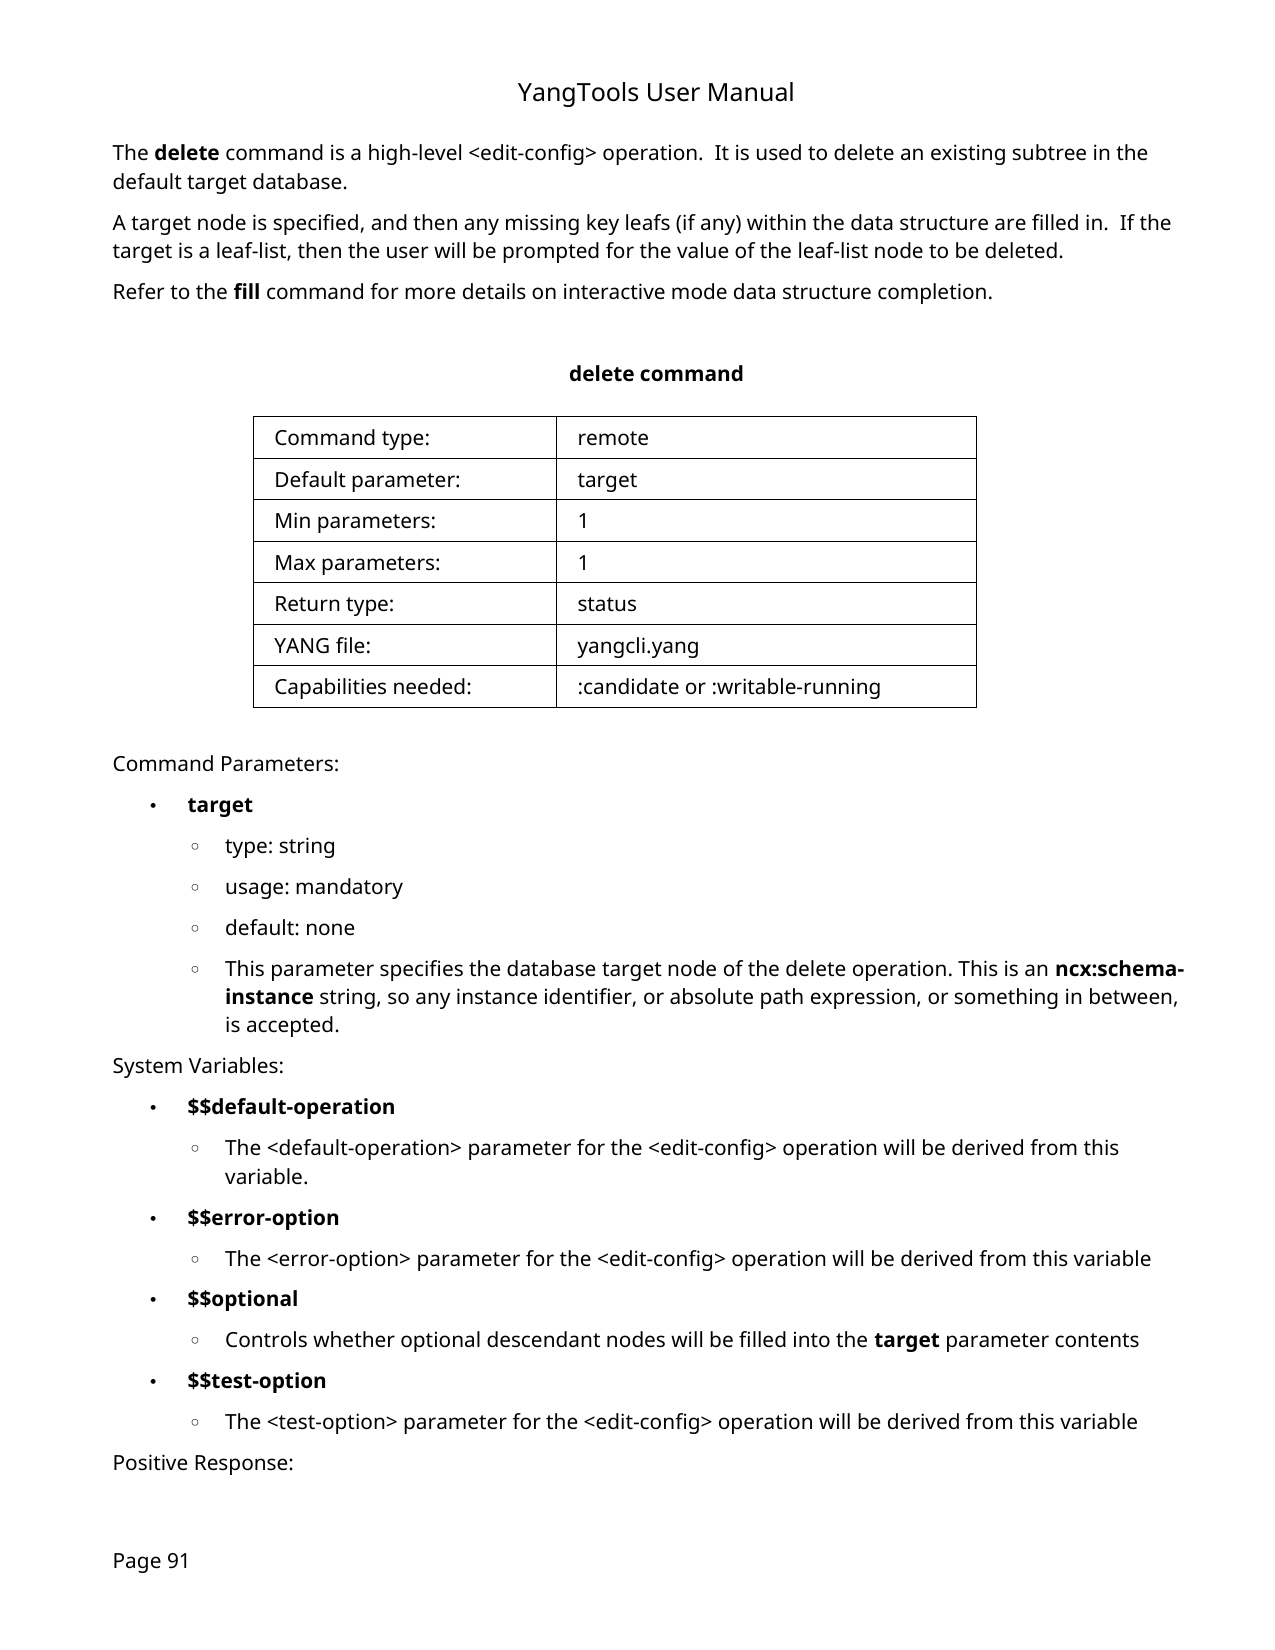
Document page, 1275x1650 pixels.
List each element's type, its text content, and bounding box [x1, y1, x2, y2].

text System Variables: [112, 1051, 1200, 1080]
table_cell Return type: [254, 583, 556, 624]
list usage: mandatory [187, 872, 1200, 900]
table_cell target [557, 459, 976, 499]
table_cell status [557, 583, 976, 624]
list $$error-option [150, 1203, 1200, 1231]
table_header remote [557, 417, 976, 458]
text Command Parameters: [112, 749, 1200, 777]
text The delete command is a high-level <edit-config> operation. It is used to delete an existing subtree in the default target database. [112, 138, 1200, 195]
list The <error-option> parameter for the <edit-config> operation will be derived from this variable [187, 1244, 1200, 1272]
text Refer to the fill command for more details on interactive mode data structure completion. [112, 277, 1200, 306]
table_cell Default parameter: [254, 459, 556, 499]
text Positive Response: [112, 1448, 1200, 1477]
table_cell Min parameters: [254, 500, 556, 541]
list type: string [187, 831, 1200, 859]
list The <test-option> parameter for the <edit-config> operation will be derived from this variable [187, 1407, 1200, 1436]
table_cell Max parameters: [254, 542, 556, 582]
table_cell 1 [557, 542, 976, 582]
list target [150, 790, 1200, 818]
table_cell yangcli.yang [557, 625, 976, 665]
list This parameter specifies the database target node of the delete operation. This is an ncx:schema-instance string, so any instance identifier, or absolute path expression, or something in between, is accepted. [187, 954, 1200, 1039]
list $$test-option [150, 1366, 1200, 1395]
list Controls whether optional descendant nodes will be filled into the target parameter contents [187, 1326, 1200, 1354]
table_cell YANG file: [254, 625, 556, 665]
list default: none [187, 913, 1200, 941]
text A target node is specified, and then any missing key leafs (if any) within the data structure are filled in. If the target is a leaf-list, then the user will be prompted for the value of the leaf-list node to be deleted. [112, 208, 1200, 265]
table_cell 1 [557, 500, 976, 541]
list The <default-operation> parameter for the <edit-config> operation will be derived from this variable. [187, 1133, 1200, 1190]
table_header Command type: [254, 417, 556, 458]
list $$default-operation [150, 1092, 1200, 1121]
subtitle delete command [127, 359, 1185, 388]
table_cell :candidate or :writable-running [557, 666, 976, 707]
table_cell Capabilities needed: [254, 666, 556, 707]
list $$optional [150, 1284, 1200, 1313]
